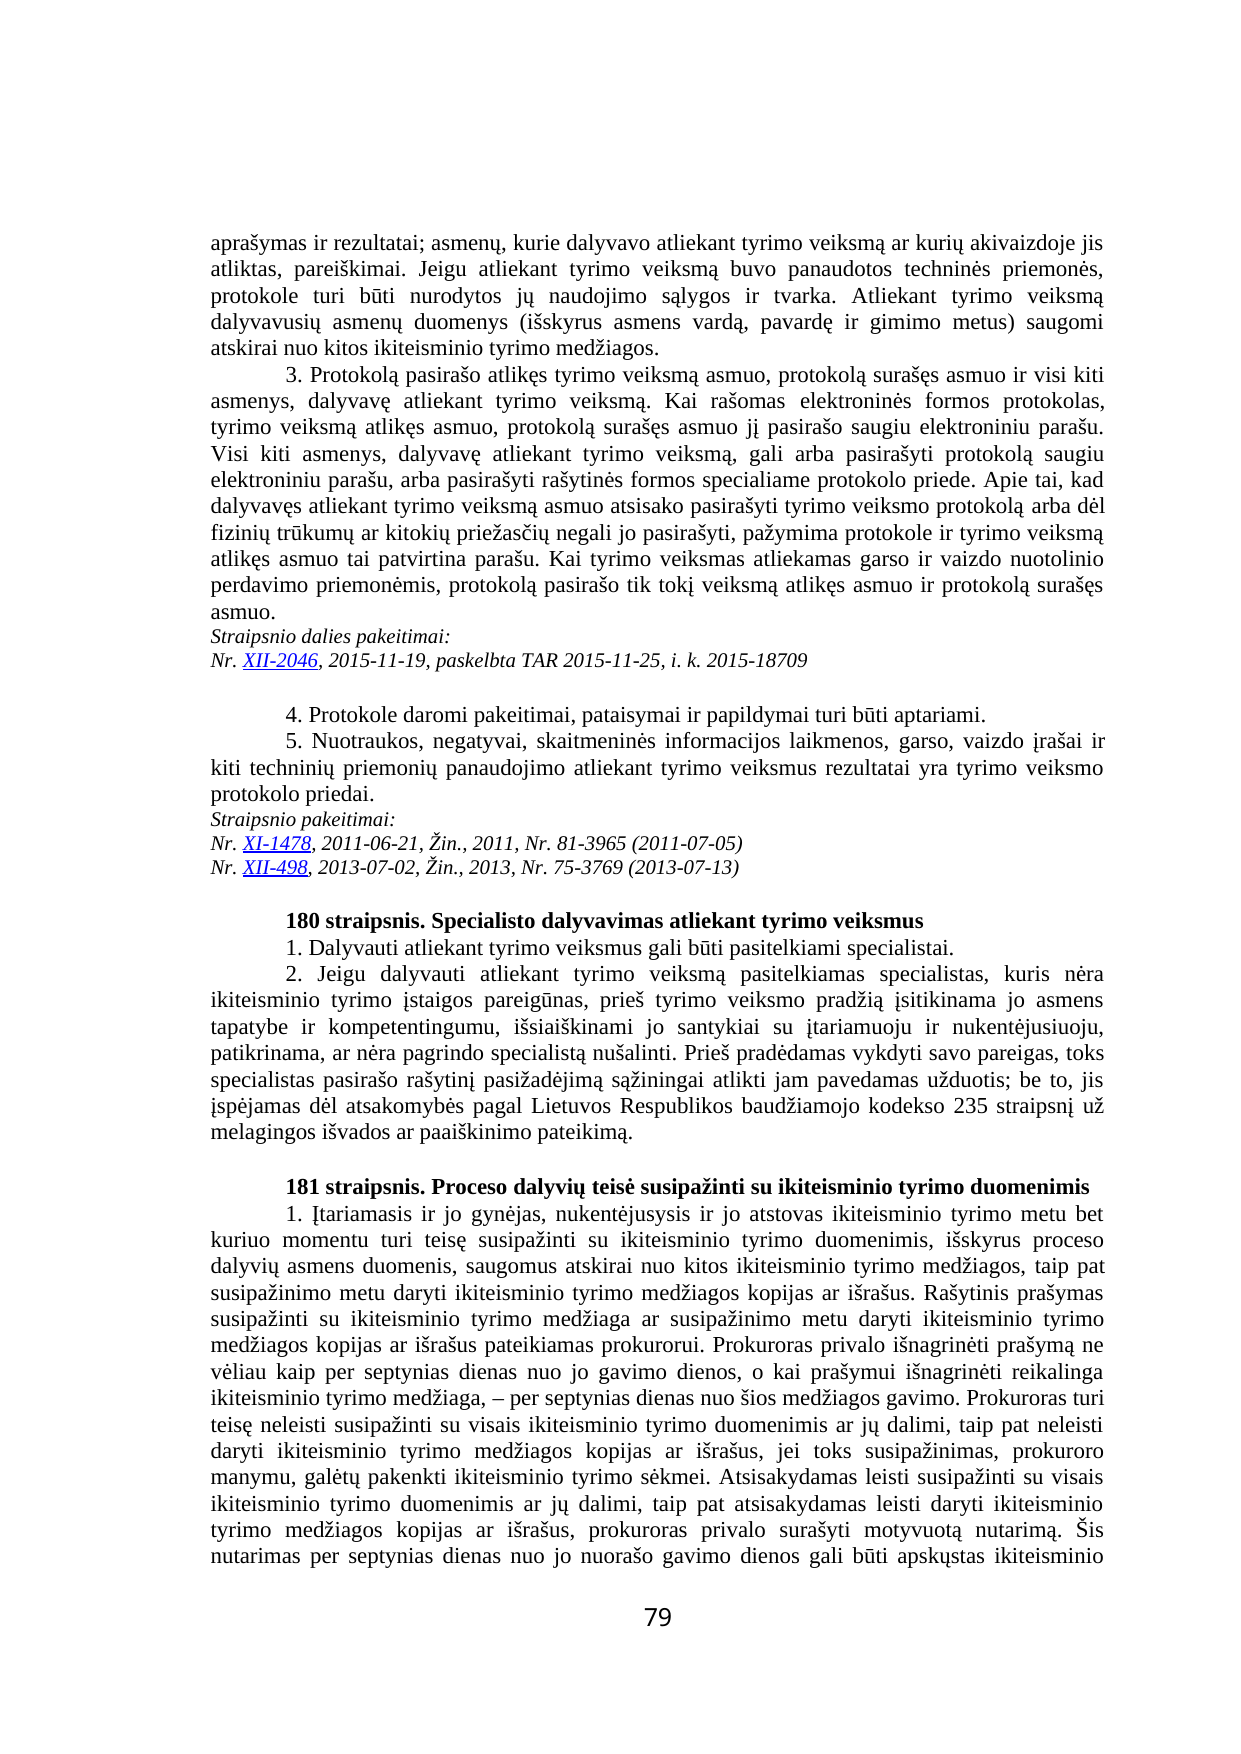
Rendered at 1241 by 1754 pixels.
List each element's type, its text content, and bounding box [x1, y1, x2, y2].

text 3. Protokolą pasirašo atlikęs tyrimo veiksmą asmuo, protokolą surašęs asmuo ir visi kiti asmenys, dalyvavę atliekant tyrimo veiksmą. Kai rašomas elektroninės formos protokolas, tyrimo veiksmą atlikęs asmuo, protokolą surašęs asmuo jį pasirašo saugiu elektroniniu parašu. Visi kiti asmenys, dalyvavę atliekant tyrimo veiksmą, gali arba pasirašyti protokolą saugiu elektroniniu parašu, arba pasirašyti rašytinės formos specialiame protokolo priede. Apie tai, kad dalyvavęs atliekant tyrimo veiksmą asmuo atsisako pasirašyti tyrimo veiksmo protokolą arba dėl fizinių trūkumų ar kitokių priežasčių negali jo pasirašyti, pažymima protokole ir tyrimo veiksmą atlikęs asmuo tai patvirtina parašu. Kai tyrimo veiksmas atliekamas garso ir vaizdo nuotolinio perdavimo priemonėmis, protokolą pasirašo tik tokį veiksmą atlikęs asmuo ir protokolą surašęs asmuo. [210, 361, 1105, 624]
text 1. Dalyvauti atliekant tyrimo veiksmus gali būti pasitelkiami specialistai. [210, 934, 1105, 960]
text Straipsnio dalies pakeitimai: [210, 624, 1105, 648]
text 2. Jeigu dalyvauti atliekant tyrimo veiksmą pasitelkiamas specialistas, kuris nėra ikiteisminio tyrimo įstaigos pareigūnas, prieš tyrimo veiksmo pradžią įsitikinama jo asmens tapatybe ir kompetentingumu, išsiaiškinami jo santykiai su įtariamuoju ir nukentėjusiuoju, patikrinama, ar nėra pagrindo specialistą nušalinti. Prieš pradėdamas vykdyti savo pareigas, toks specialistas pasirašo rašytinį pasižadėjimą sąžiningai atlikti jam pavedamas užduotis; be to, jis įspėjamas dėl atsakomybės pagal Lietuvos Respublikos baudžiamojo kodekso 235 straipsnį už melagingos išvados ar paaiškinimo pateikimą. [210, 960, 1105, 1145]
text 5. Nuotraukos, negatyvai, skaitmeninės informacijos laikmenos, garso, vaizdo įrašai ir kiti techninių priemonių panaudojimo atliekant tyrimo veiksmus rezultatai yra tyrimo veiksmo protokolo priedai. [210, 727, 1105, 807]
text Nr. XII-498, 2013-07-02, Žin., 2013, Nr. 75-3769 (2013-07-13) [210, 855, 1105, 879]
text 4. Protokole daromi pakeitimai, pataisymai ir papildymai turi būti aptariami. [210, 701, 1105, 727]
text Straipsnio pakeitimai: [210, 807, 1105, 831]
text Nr. XI-1478, 2011-06-21, Žin., 2011, Nr. 81-3965 (2011-07-05) [210, 831, 1105, 855]
text 180 straipsnis. Specialisto dalyvavimas atliekant tyrimo veiksmus [210, 907, 1105, 934]
text 1. Įtariamasis ir jo gynėjas, nukentėjusysis ir jo atstovas ikiteisminio tyrimo metu bet kuriuo momentu turi teisę susipažinti su ikiteisminio tyrimo duomenimis, išskyrus proceso dalyvių asmens duomenis, saugomus atskirai nuo kitos ikiteisminio tyrimo medžiagos, taip pat susipažinimo metu daryti ikiteisminio tyrimo medžiagos kopijas ar išrašus. Rašytinis prašymas susipažinti su ikiteisminio tyrimo medžiaga ar susipažinimo metu daryti ikiteisminio tyrimo medžiagos kopijas ar išrašus pateikiamas prokurorui. Prokuroras privalo išnagrinėti prašymą ne vėliau kaip per septynias dienas nuo jo gavimo dienos, o kai prašymui išnagrinėti reikalinga ikiteisminio tyrimo medžiaga, – per septynias dienas nuo šios medžiagos gavimo. Prokuroras turi teisę neleisti susipažinti su visais ikiteisminio tyrimo duomenimis ar jų dalimi, taip pat neleisti daryti ikiteisminio tyrimo medžiagos kopijas ar išrašus, jei toks susipažinimas, prokuroro manymu, galėtų pakenkti ikiteisminio tyrimo sėkmei. Atsisakydamas leisti susipažinti su visais ikiteisminio tyrimo duomenimis ar jų dalimi, taip pat atsisakydamas leisti daryti ikiteisminio tyrimo medžiagos kopijas ar išrašus, prokuroras privalo surašyti motyvuotą nutarimą. Šis nutarimas per septynias dienas nuo jo nuorašo gavimo dienos gali būti apskųstas ikiteisminio [210, 1200, 1105, 1569]
text aprašymas ir rezultatai; asmenų, kurie dalyvavo atliekant tyrimo veiksmą ar kurių akivaizdoje jis atliktas, pareiškimai. Jeigu atliekant tyrimo veiksmą buvo panaudotos techninės priemonės, protokole turi būti nurodytos jų naudojimo sąlygos ir tvarka. Atliekant tyrimo veiksmą dalyvavusių asmenų duomenys (išskyrus asmens vardą, pavardę ir gimimo metus) saugomi atskirai nuo kitos ikiteisminio tyrimo medžiagos. [210, 229, 1105, 361]
text 181 straipsnis. Proceso dalyvių teisė susipažinti su ikiteisminio tyrimo duomenimis [285, 1173, 1105, 1200]
text Nr. XII-2046, 2015-11-19, paskelbta TAR 2015-11-25, i. k. 2015-18709 [210, 648, 1105, 672]
